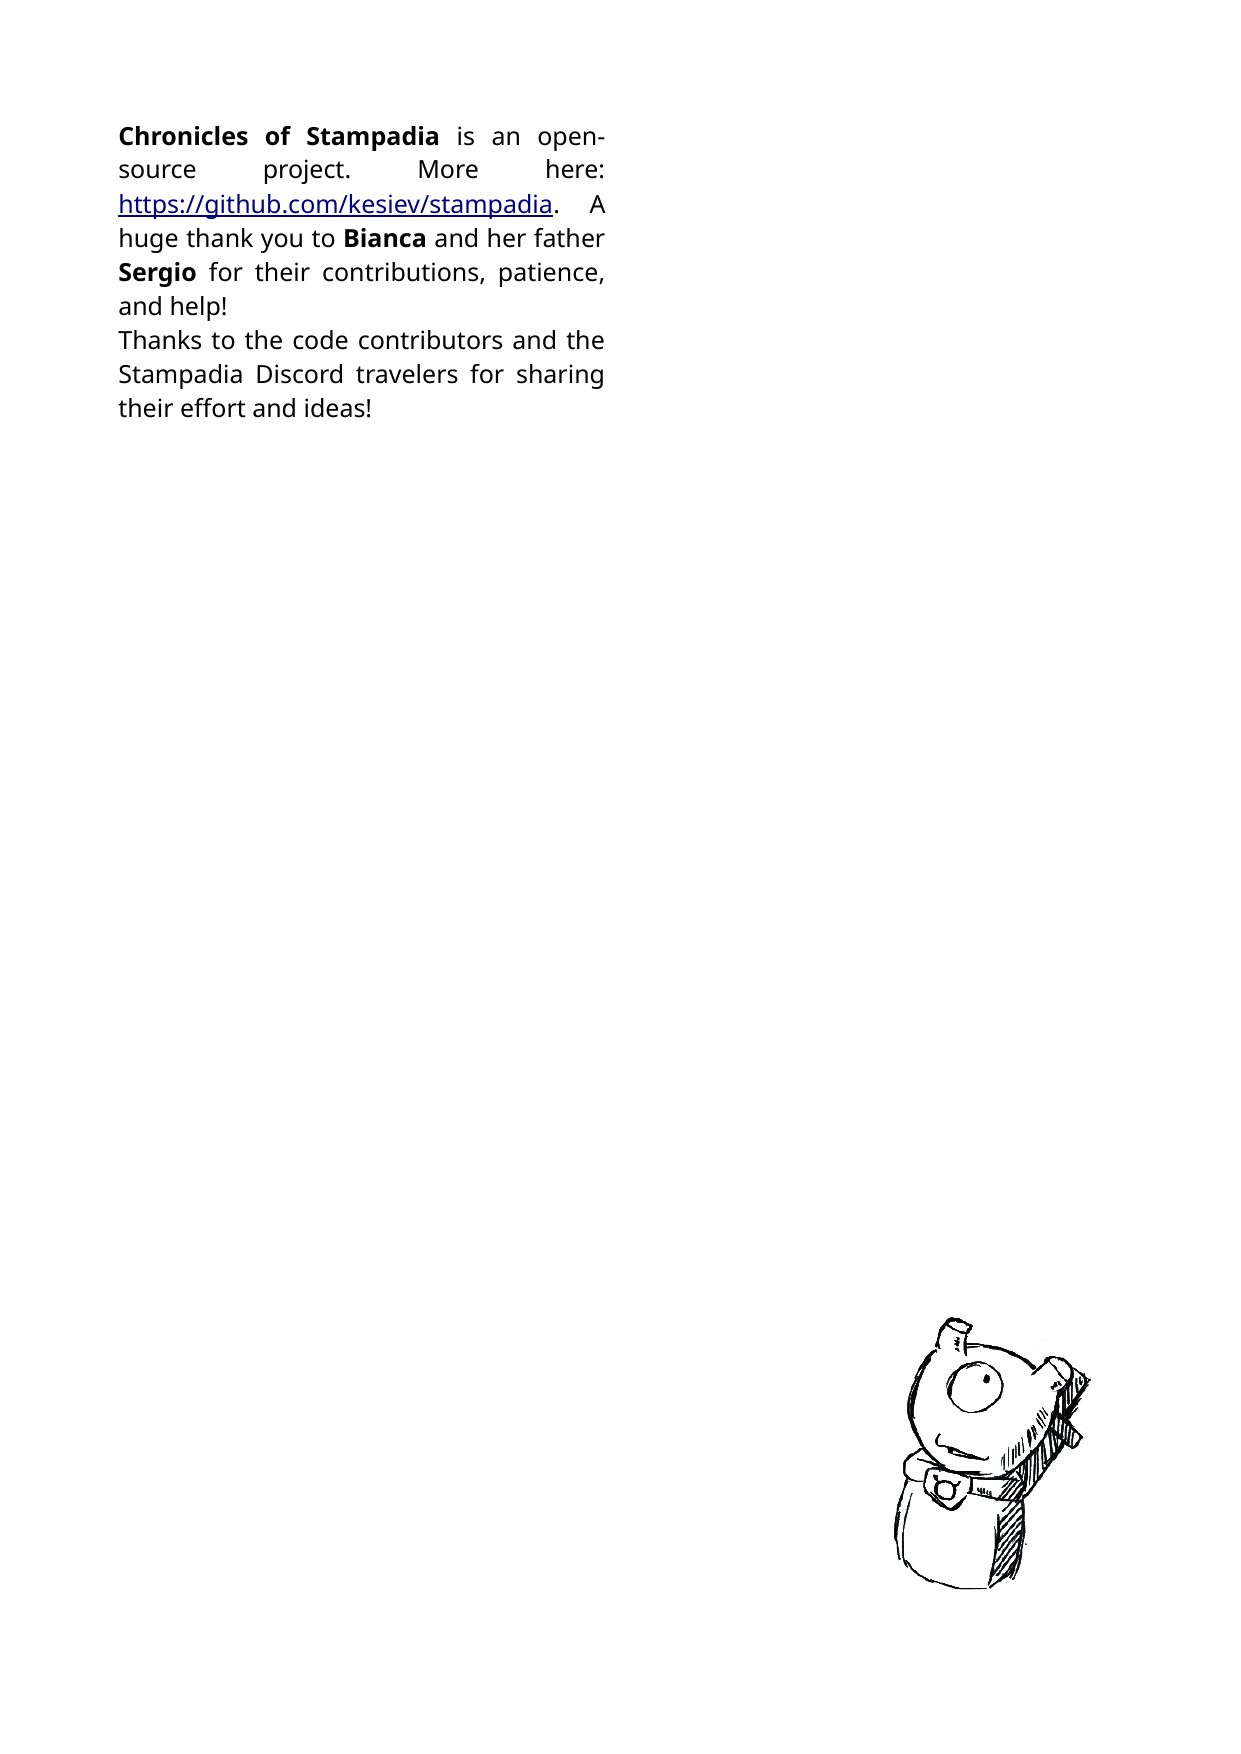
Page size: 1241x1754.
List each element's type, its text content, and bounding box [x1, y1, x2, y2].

text Chronicles of Stampadia is an open-source project. More here: https://github.com/kesiev/stampadia. A huge thank you to Bianca and her father Sergio for their contributions, patience, and help! [118, 118, 605, 322]
picture [855, 1310, 1120, 1617]
text Thanks to the code contributors and the Stampadia Discord travelers for sharing their effort and ideas! [118, 322, 605, 425]
